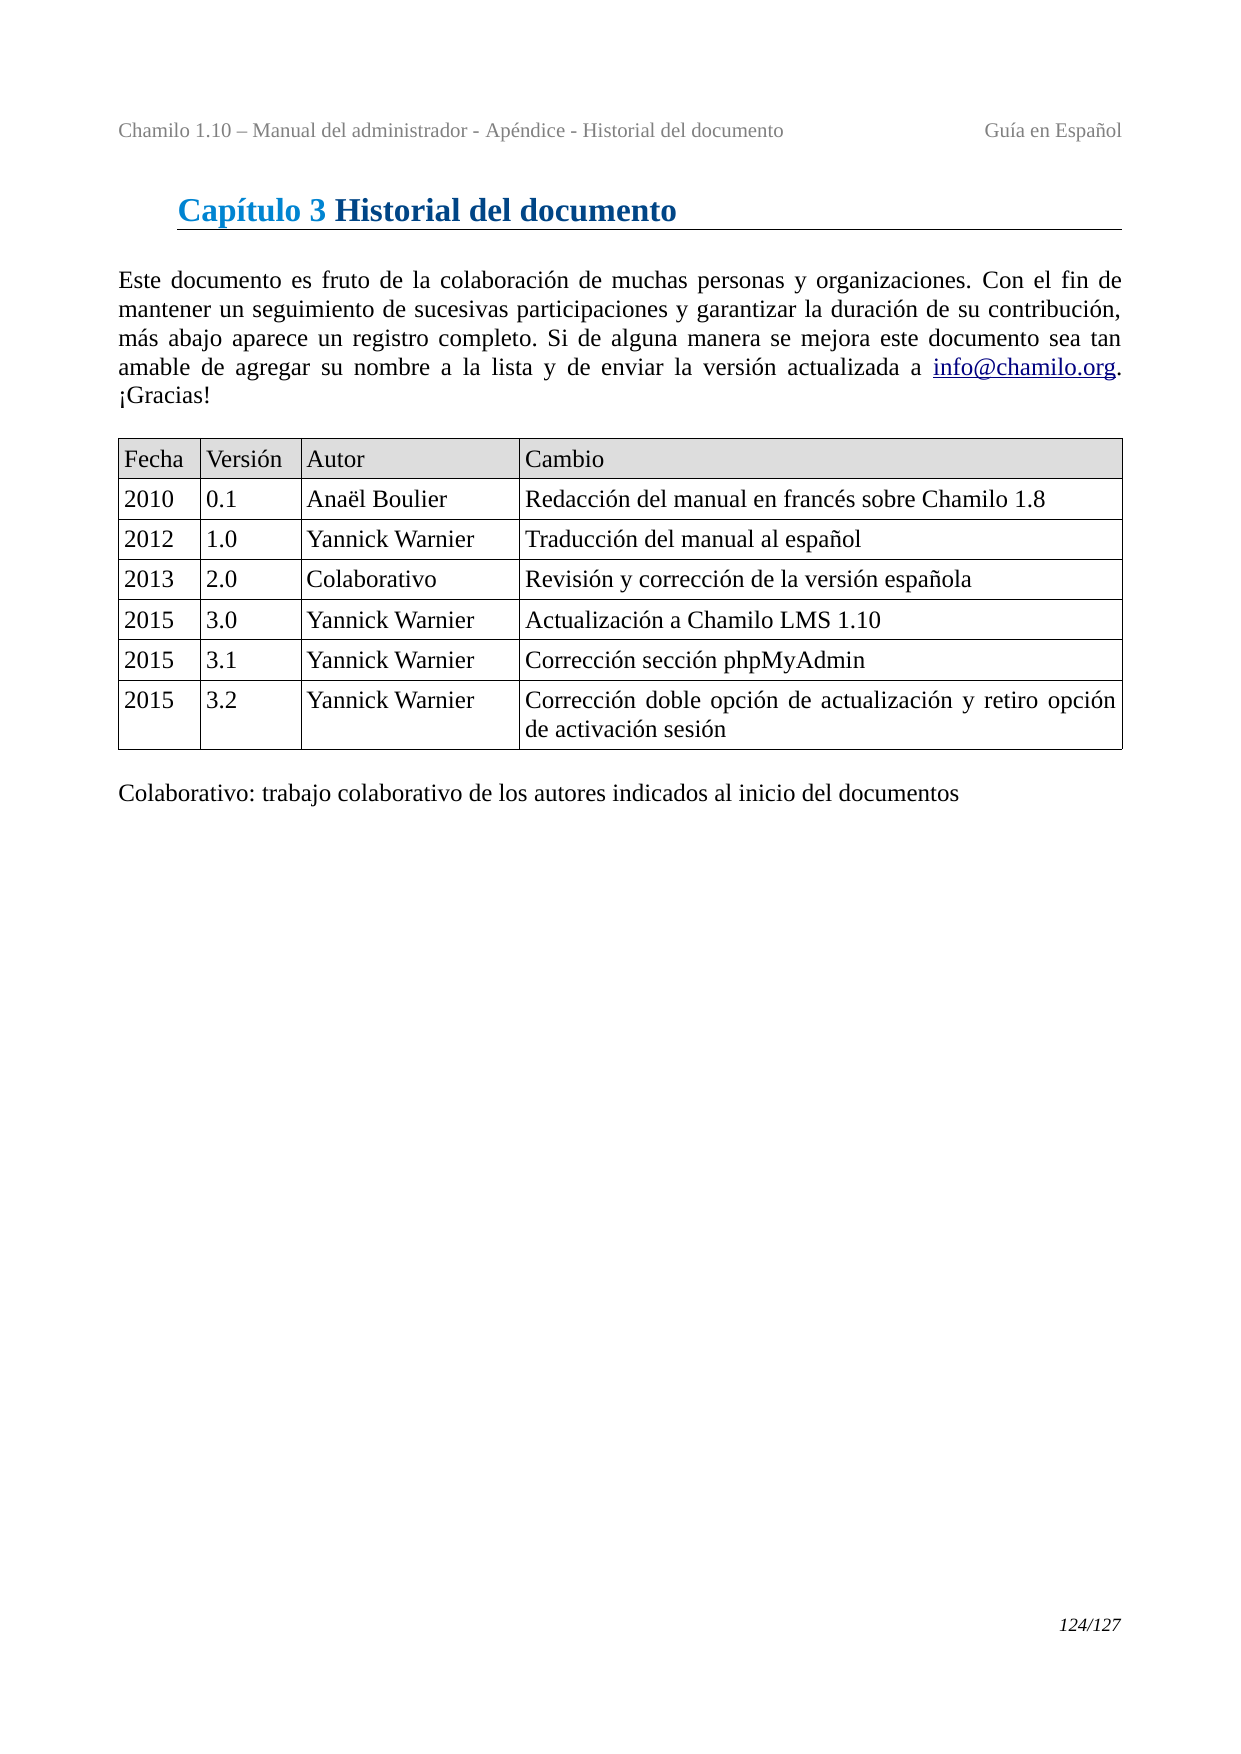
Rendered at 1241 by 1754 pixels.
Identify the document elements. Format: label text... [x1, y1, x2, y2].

table_cell 2013 [119, 560, 200, 599]
table_cell 3.1 [201, 640, 301, 680]
table_cell Corrección sección phpMyAdmin [520, 640, 1122, 680]
table_cell 3.2 [201, 681, 301, 749]
table_cell Anaël Boulier [302, 479, 519, 518]
table_cell 2012 [119, 520, 200, 559]
table_cell Revisión y corrección de la versión española [520, 560, 1122, 599]
table_cell 2015 [119, 681, 200, 749]
table_cell 2.0 [201, 560, 301, 599]
table_header Autor [302, 439, 519, 478]
table_header Versión [201, 439, 301, 478]
table_cell Redacción del manual en francés sobre Chamilo 1.8 [520, 479, 1122, 518]
table_cell 1.0 [201, 520, 301, 559]
table_cell Yannick Warnier [302, 681, 519, 749]
table_header Fecha [119, 439, 200, 478]
table_cell 2010 [119, 479, 200, 518]
table_cell Actualización a Chamilo LMS 1.10 [520, 600, 1122, 639]
table_cell 0.1 [201, 479, 301, 518]
subtitle Historial del documento [177, 191, 1122, 229]
table_cell 2015 [119, 640, 200, 680]
text Colaborativo: trabajo colaborativo de los autores indicados al inicio del documentos [118, 778, 1122, 806]
table_cell Yannick Warnier [302, 600, 519, 639]
table_cell Colaborativo [302, 560, 519, 599]
table_cell 3.0 [201, 600, 301, 639]
text Este documento es fruto de la colaboración de muchas personas y organizaciones. Con el fin de mantener un seguimiento de sucesivas participaciones y garantizar la duración de su contribución, más abajo aparece un registro completo. Si de alguna manera se mejora este documento sea tan amable de agregar su nombre a la lista y de enviar la versión actualizada a info@chamilo.org. ¡Gracias! [118, 265, 1122, 409]
table_cell Traducción del manual al español [520, 520, 1122, 559]
table_cell Corrección doble opción de actualización y retiro opción de activación sesión [520, 681, 1122, 749]
table_header Cambio [520, 439, 1122, 478]
table_cell Yannick Warnier [302, 520, 519, 559]
table_cell 2015 [119, 600, 200, 639]
table_cell Yannick Warnier [302, 640, 519, 680]
